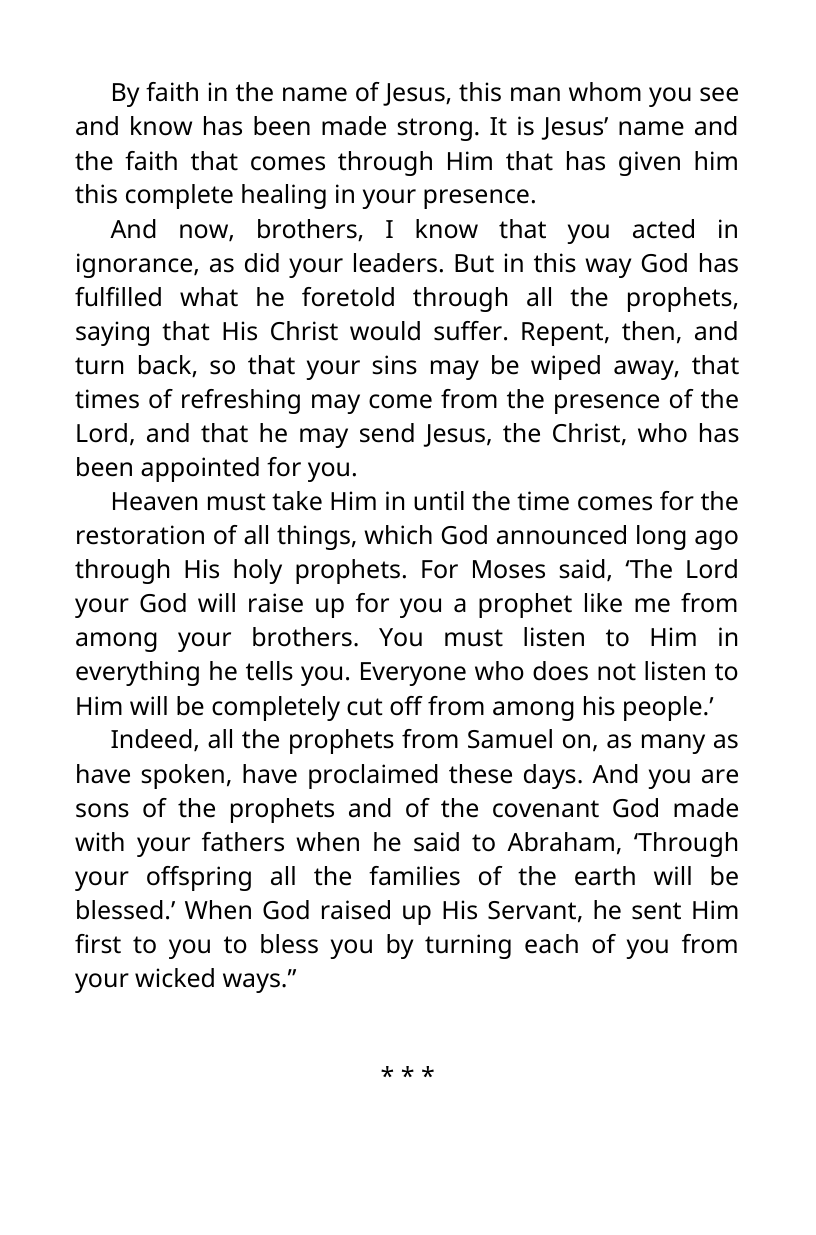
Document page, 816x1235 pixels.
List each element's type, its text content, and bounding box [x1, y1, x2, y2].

text By faith in the name of Jesus, this man whom you see and know has been made strong. It is Jesus’ name and the faith that comes through Him that has given him this complete healing in your presence. [75, 75, 740, 211]
text Indeed, all the prophets from Samuel on, as many as have spoken, have proclaimed these days. And you are sons of the prophets and of the covenant God made with your fathers when he said to Abraham, ‘Through your offspring all the families of the earth will be blessed.’ When God raised up His Servant, he sent Him first to you to bless you by turning each of you from your wicked ways.” [75, 722, 740, 995]
text * * * [75, 1059, 740, 1093]
text And now, brothers, I know that you acted in ignorance, as did your leaders. But in this way God has fulfilled what he foretold through all the prophets, saying that His Christ would suffer. Repent, then, and turn back, so that your sins may be wiped away, that times of refreshing may come from the presence of the Lord, and that he may send Jesus, the Christ, who has been appointed for you. [75, 211, 740, 484]
text Heaven must take Him in until the time comes for the restoration of all things, which God announced long ago through His holy prophets. For Moses said, ‘The Lord your God will raise up for you a prophet like me from among your brothers. You must listen to Him in everything he tells you. Everyone who does not listen to Him will be completely cut off from among his people.’ [75, 484, 740, 722]
